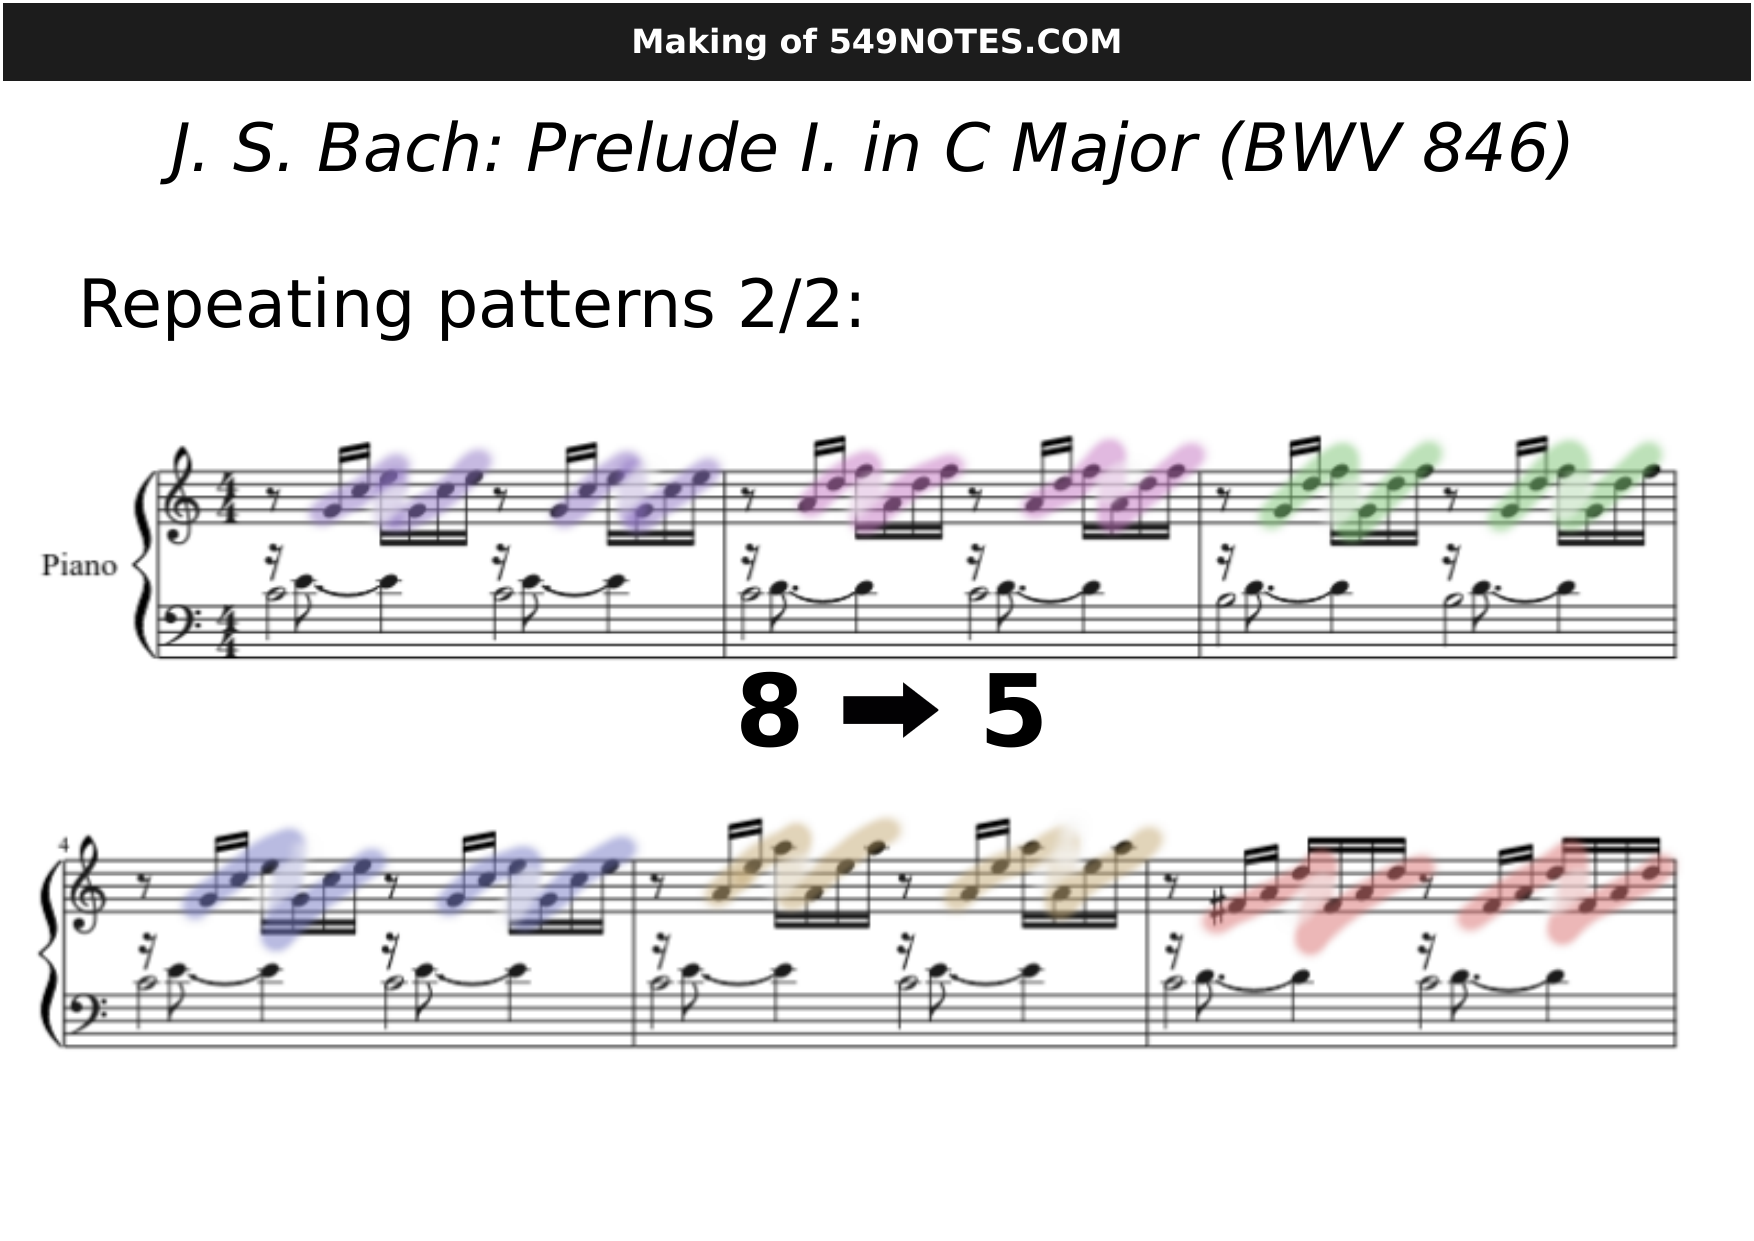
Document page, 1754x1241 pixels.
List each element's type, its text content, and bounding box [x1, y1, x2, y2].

picture [255, 309, 274, 323]
picture [214, 296, 235, 306]
picture [174, 296, 194, 323]
picture [582, 296, 603, 306]
text Repeating patterns 2/2: [3, 265, 1751, 343]
picture [488, 309, 507, 323]
picture [13, 296, 1702, 1087]
picture [383, 296, 403, 322]
picture [448, 296, 468, 323]
text J. S. Bach: Prelude I. in C Major (BWV 846) [3, 110, 1751, 188]
picture [131, 296, 152, 306]
picture [91, 296, 108, 301]
